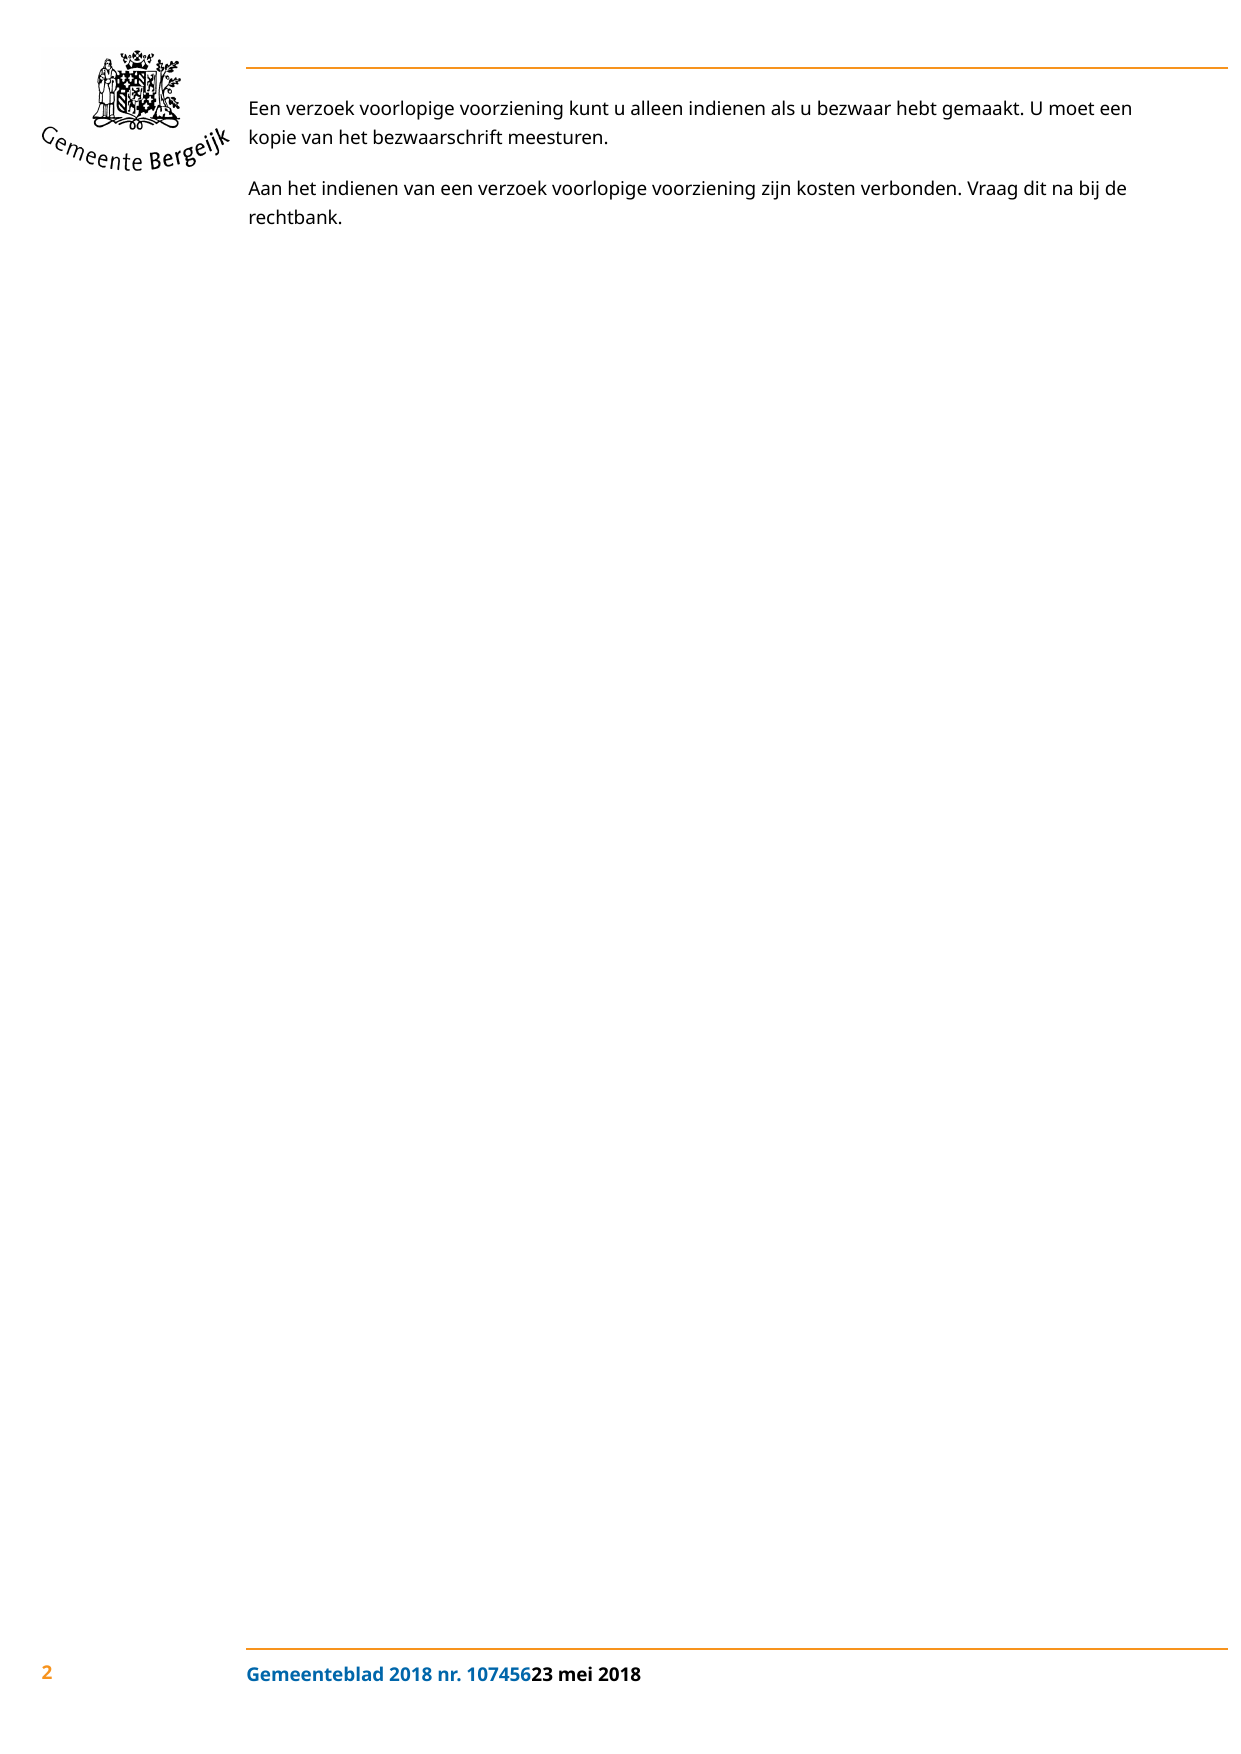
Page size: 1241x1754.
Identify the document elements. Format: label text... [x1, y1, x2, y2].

text Aan het indienen van een verzoek voorlopige voorziening zijn kosten verbonden. Vraag dit na bij de rechtbank. [248, 175, 1152, 230]
text Een verzoek voorlopige voorziening kunt u alleen indienen als u bezwaar hebt gemaakt. U moet een kopie van het bezwaarschrift meesturen. [248, 95, 1152, 150]
picture [41, 47, 231, 172]
